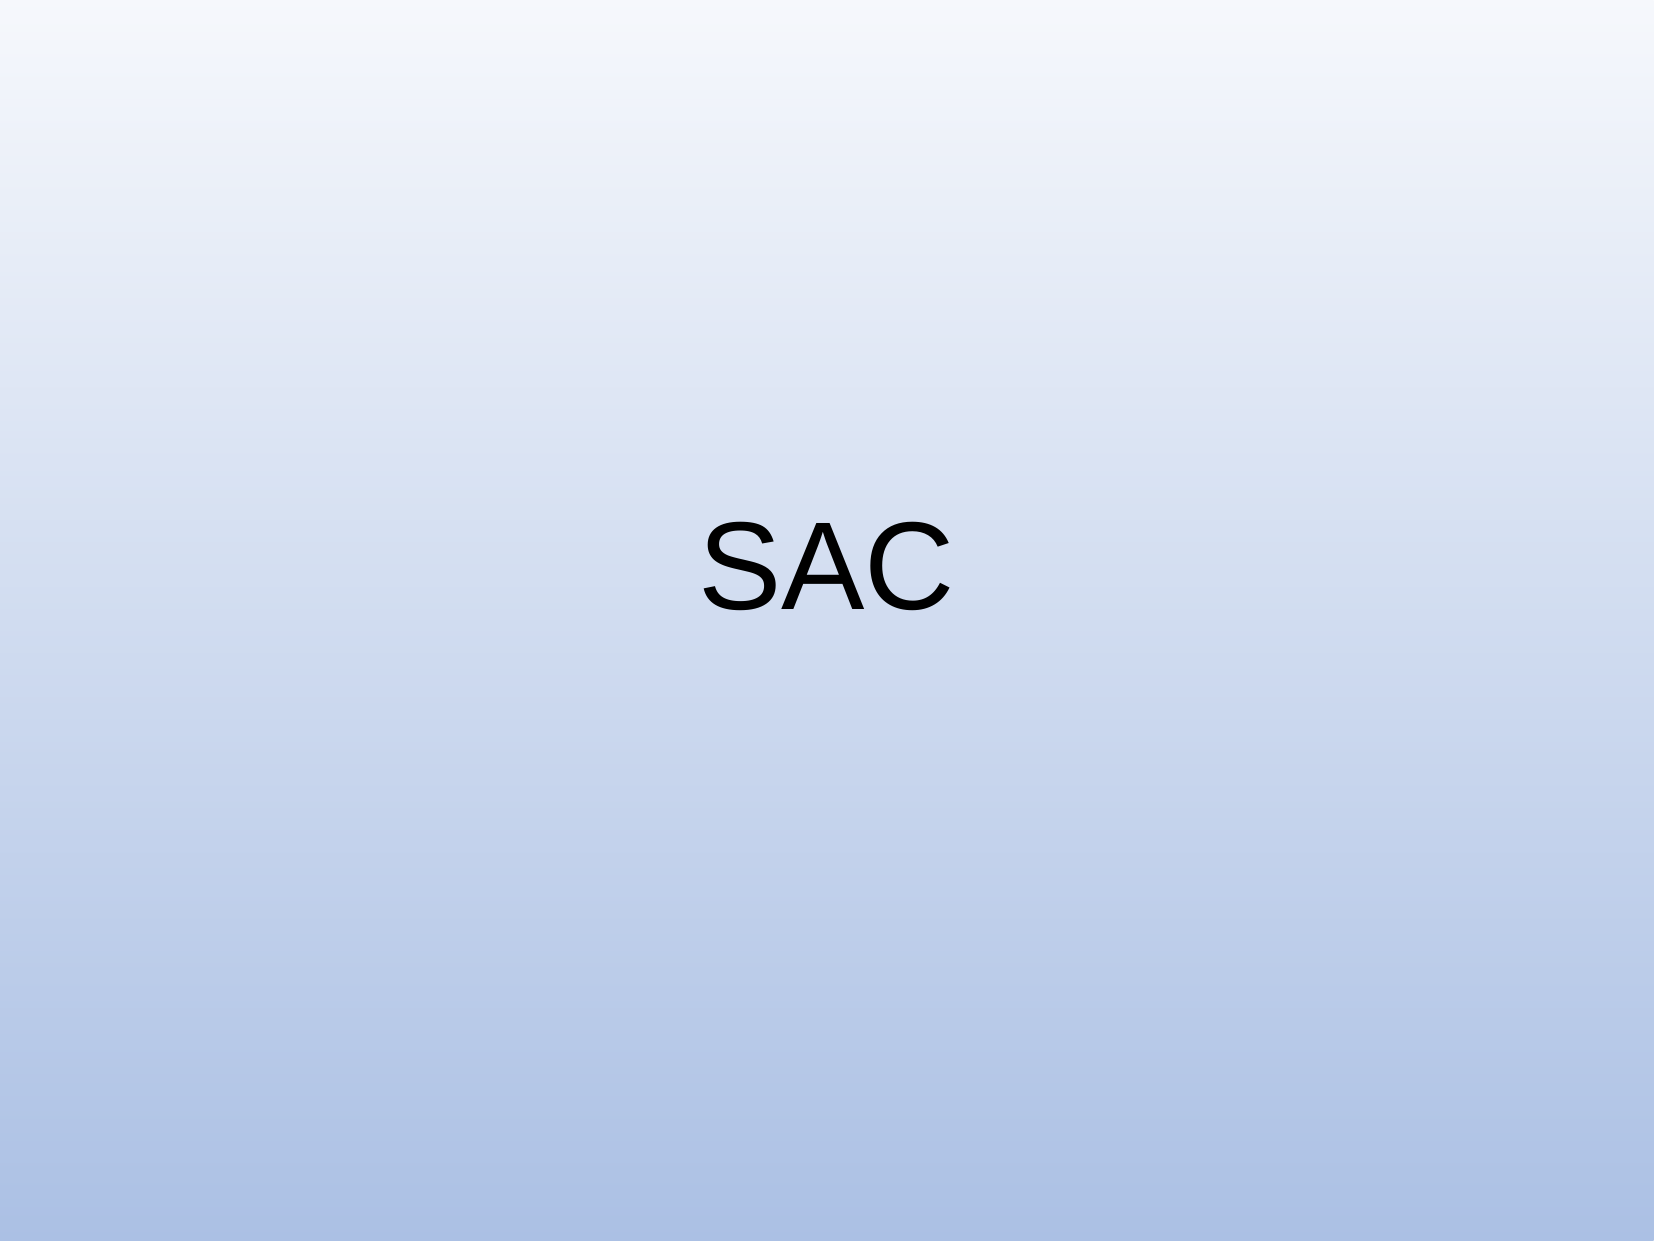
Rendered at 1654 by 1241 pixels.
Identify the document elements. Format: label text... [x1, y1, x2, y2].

title SAC [206, 202, 1447, 635]
